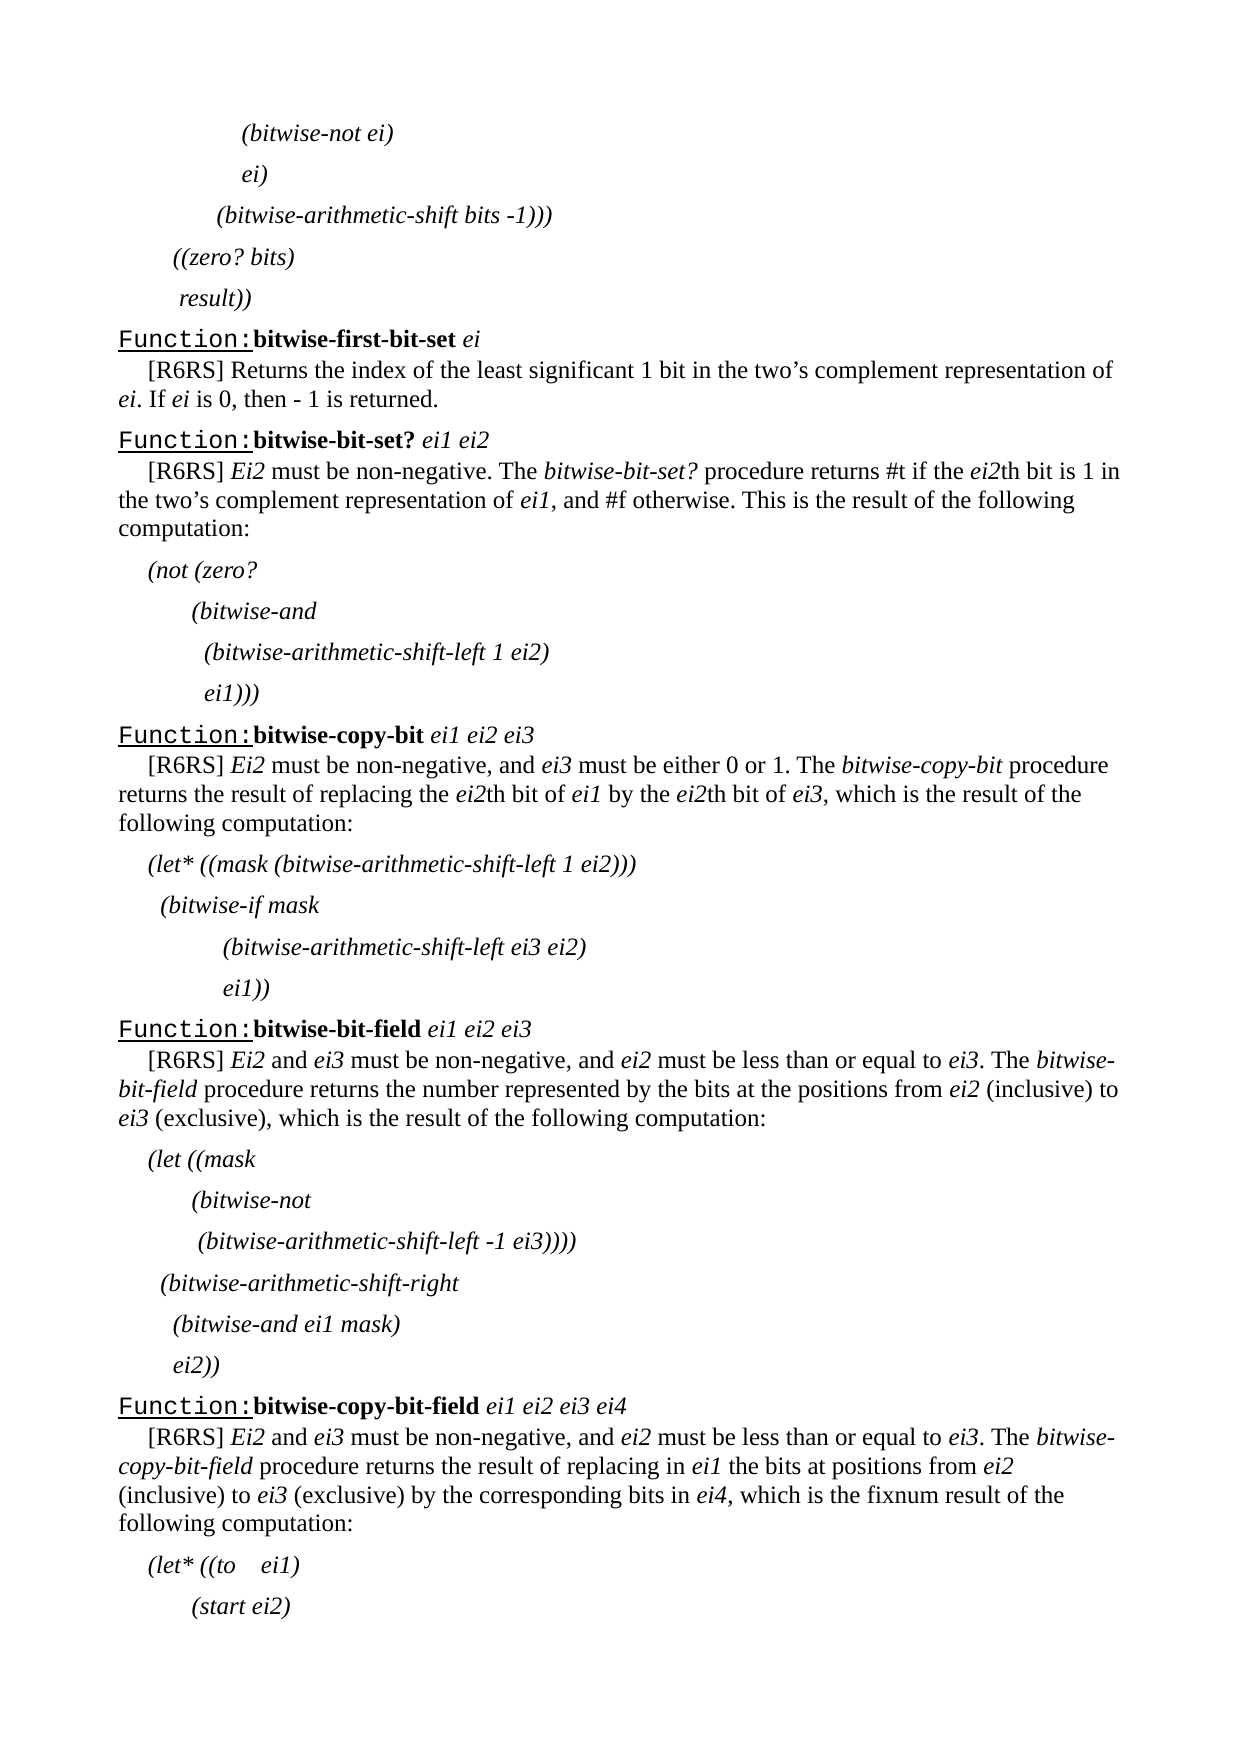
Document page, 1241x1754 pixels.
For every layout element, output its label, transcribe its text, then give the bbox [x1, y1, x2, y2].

text [R6RS] Ei2 must be non-negative, and ei3 must be either 0 or 1. The bitwise-copy-bit procedure returns the result of replacing the ei2th bit of ei1 by the ei2th bit of ei3, which is the result of the following computation: [118, 751, 1122, 837]
text ei1)) [118, 973, 1122, 1002]
text [R6RS] Ei2 must be non-negative. The bitwise-bit-set? procedure returns #t if the ei2th bit is 1 in the two’s complement representation of ei1, and #f otherwise. This is the result of the following computation: [118, 456, 1122, 542]
text (start ei2) [118, 1591, 1122, 1620]
text ei2)) [118, 1350, 1122, 1379]
text (bitwise-arithmetic-shift bits -1))) [118, 201, 1122, 229]
text (bitwise-and [118, 596, 1122, 625]
text (bitwise-arithmetic-shift-left -1 ei3)))) [118, 1226, 1122, 1255]
text (let ((mask [118, 1144, 1122, 1173]
text (bitwise-not [118, 1185, 1122, 1214]
text (bitwise-arithmetic-shift-left 1 ei2) [118, 637, 1122, 666]
text Function:bitwise-bit-set? ei1 ei2 [118, 425, 1122, 456]
text Function:bitwise-bit-field ei1 ei2 ei3 [118, 1014, 1122, 1045]
text (bitwise-if mask [118, 891, 1122, 919]
text ei1))) [118, 678, 1122, 707]
text [R6RS] Returns the index of the least significant 1 bit in the two’s complement representation of ei. If ei is 0, then - 1 is returned. [118, 355, 1122, 413]
text [R6RS] Ei2 and ei3 must be non-negative, and ei2 must be less than or equal to ei3. The bitwise-bit-field procedure returns the number represented by the bits at the positions from ei2 (inclusive) to ei3 (exclusive), which is the result of the following computation: [118, 1045, 1122, 1131]
text ((zero? bits) [118, 242, 1122, 271]
text (let* ((to ei1) [118, 1550, 1122, 1578]
text (let* ((mask (bitwise-arithmetic-shift-left 1 ei2))) [118, 849, 1122, 878]
text (bitwise-and ei1 mask) [118, 1309, 1122, 1338]
text (bitwise-arithmetic-shift-right [118, 1268, 1122, 1296]
text Function:bitwise-copy-bit ei1 ei2 ei3 [118, 720, 1122, 751]
text (bitwise-not ei) [118, 118, 1122, 147]
text Function:bitwise-copy-bit-field ei1 ei2 ei3 ei4 [118, 1391, 1122, 1422]
text (bitwise-arithmetic-shift-left ei3 ei2) [118, 932, 1122, 961]
text Function:bitwise-first-bit-set ei [118, 324, 1122, 355]
text ei) [118, 159, 1122, 188]
text (not (zero? [118, 555, 1122, 583]
text result)) [118, 283, 1122, 312]
text [R6RS] Ei2 and ei3 must be non-negative, and ei2 must be less than or equal to ei3. The bitwise-copy-bit-field procedure returns the result of replacing in ei1 the bits at positions from ei2 (inclusive) to ei3 (exclusive) by the corresponding bits in ei4, which is the fixnum result of the following computation: [118, 1422, 1122, 1537]
